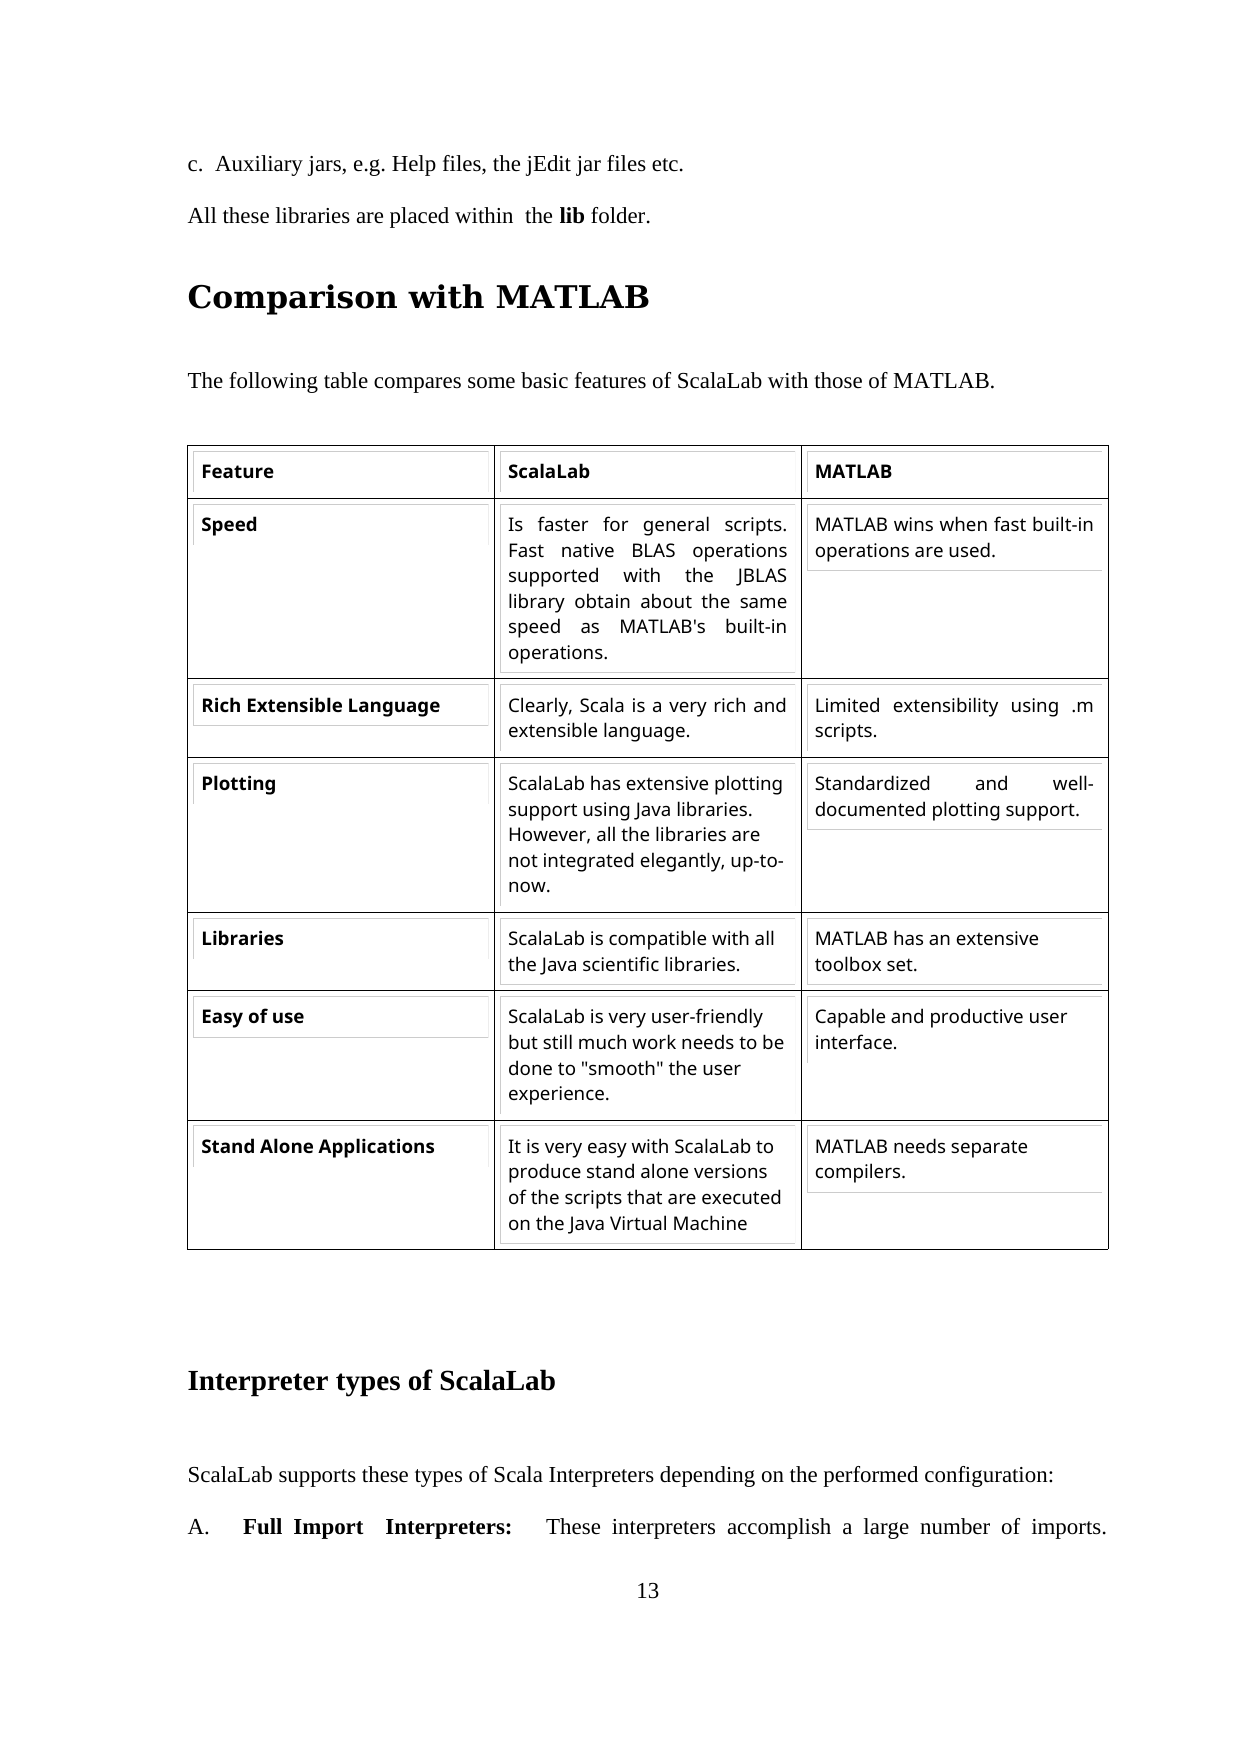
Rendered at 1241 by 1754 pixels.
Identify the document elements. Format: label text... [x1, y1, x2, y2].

table_cell ScalaLab is very user-friendly but still much work needs to be done to "smooth" the user experience. [495, 991, 801, 1119]
table_cell Speed [188, 499, 494, 678]
text c. Auxiliary jars, e.g. Help files, the jEdit jar files etc. [187, 150, 1108, 176]
text The following table compares some basic features of ScalaLab with those of MATLAB. [187, 367, 1108, 393]
table_cell MATLAB wins when fast built-in operations are used. [802, 499, 1108, 678]
table_cell MATLAB needs separate compilers. [802, 1121, 1108, 1249]
table_cell Rich Extensible Language [188, 679, 494, 757]
text ScalaLab supports these types of Scala Interpreters depending on the performed configuration: [187, 1461, 1108, 1488]
table_cell Capable and productive user interface. [802, 991, 1108, 1119]
table_cell Libraries [188, 913, 494, 990]
text All these libraries are placed within the lib folder. [187, 202, 1108, 228]
text A. Full Import Interpreters: These interpreters accomplish a large number of imports. [187, 1513, 1108, 1540]
table_cell Is faster for general scripts. Fast native BLAS operations supported with the JBLAS library obtain about the same speed as MATLAB's built-in operations. [495, 499, 801, 678]
table_header MATLAB [802, 446, 1108, 498]
table_cell Clearly, Scala is a very rich and extensible language. [495, 679, 801, 757]
table_cell Standardized and well-documented plotting support. [802, 758, 1108, 912]
table_cell Easy of use [188, 991, 494, 1119]
subtitle Comparison with MATLAB [187, 279, 1108, 316]
table_cell ScalaLab is compatible with all the Java scientific libraries. [495, 913, 801, 990]
table_header Feature [188, 446, 494, 498]
table_cell Limited extensibility using .m scripts. [802, 679, 1108, 757]
subtitle Interpreter types of ScalaLab [187, 1363, 1108, 1397]
table_cell Stand Alone Applications [188, 1121, 494, 1249]
table_header ScalaLab [495, 446, 801, 498]
table_cell It is very easy with ScalaLab to produce stand alone versions of the scripts that are executed on the Java Virtual Machine [495, 1121, 801, 1249]
table_cell MATLAB has an extensive toolbox set. [802, 913, 1108, 990]
table_cell ScalaLab has extensive plotting support using Java libraries. However, all the libraries are not integrated elegantly, up-to-now. [495, 758, 801, 912]
table_cell Plotting [188, 758, 494, 912]
